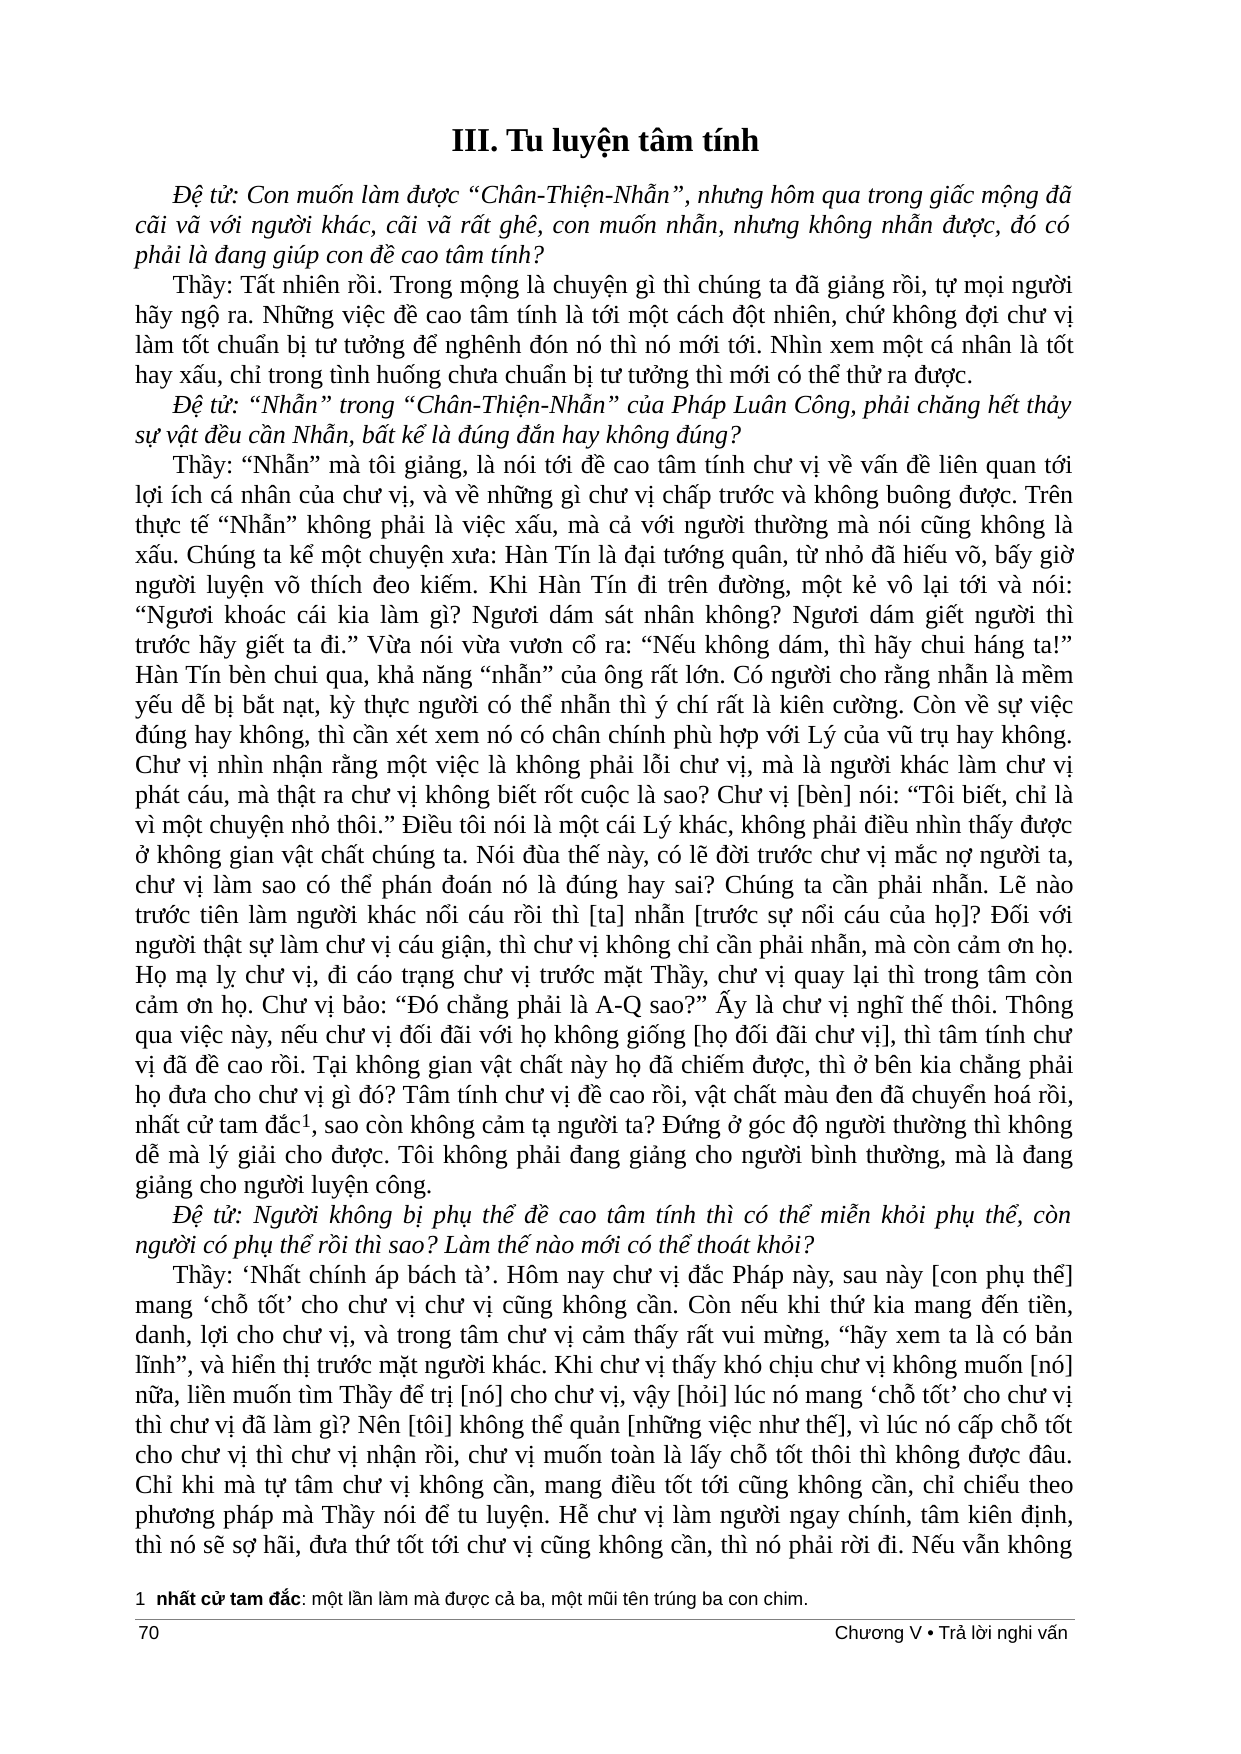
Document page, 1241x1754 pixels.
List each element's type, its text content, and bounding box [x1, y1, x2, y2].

subtitle III. Tu luyện tâm tính [135, 120, 1075, 158]
text Đệ tử: Người không bị phụ thể đề cao tâm tính thì có thể miễn khỏi phụ thể, còn người có phụ thể rồi thì sao? Làm thế nào mới có thể thoát khỏi? [135, 1199, 1075, 1259]
text Đệ tử: “Nhẫn” trong “Chân-Thiện-Nhẫn” của Pháp Luân Công, phải chăng hết thảy sự vật đều cần Nhẫn, bất kể là đúng đắn hay không đúng? [135, 389, 1075, 449]
text Thầy: ‘Nhất chính áp bách tà’. Hôm nay chư vị đắc Pháp này, sau này [con phụ thể] mang ‘chỗ tốt’ cho chư vị chư vị cũng không cần. Còn nếu khi thứ kia mang đến tiền, danh, lợi cho chư vị, và trong tâm chư vị cảm thấy rất vui mừng, “hãy xem ta là có bản lĩnh”, và hiển thị trước mặt người khác. Khi chư vị thấy khó chịu chư vị không muốn [nó] nữa, liền muốn tìm Thầy để trị [nó] cho chư vị, vậy [hỏi] lúc nó mang ‘chỗ tốt’ cho chư vị thì chư vị đã làm gì? Nên [tôi] không thể quản [những việc như thế], vì lúc nó cấp chỗ tốt cho chư vị thì chư vị nhận rồi, chư vị muốn toàn là lấy chỗ tốt thôi thì không được đâu. Chỉ khi mà tự tâm chư vị không cần, mang điều tốt tới cũng không cần, chỉ chiểu theo phương pháp mà Thầy nói để tu luyện. Hễ chư vị làm người ngay chính, tâm kiên định, thì nó sẽ sợ hãi, đưa thứ tốt tới chư vị cũng không cần, thì nó phải rời đi. Nếu vẫn không [135, 1259, 1075, 1559]
text nhất cử tam đắc: một lần làm mà được cả ba, một mũi tên trúng ba con chim. [135, 1589, 1075, 1610]
text Thầy: Tất nhiên rồi. Trong mộng là chuyện gì thì chúng ta đã giảng rồi, tự mọi người hãy ngộ ra. Những việc đề cao tâm tính là tới một cách đột nhiên, chứ không đợi chư vị làm tốt chuẩn bị tư tưởng để nghênh đón nó thì nó mới tới. Nhìn xem một cá nhân là tốt hay xấu, chỉ trong tình huống chưa chuẩn bị tư tưởng thì mới có thể thử ra được. [135, 269, 1075, 389]
text Thầy: “Nhẫn” mà tôi giảng, là nói tới đề cao tâm tính chư vị về vấn đề liên quan tới lợi ích cá nhân của chư vị, và về những gì chư vị chấp trước và không buông được. Trên thực tế “Nhẫn” không phải là việc xấu, mà cả với người thường mà nói cũng không là xấu. Chúng ta kể một chuyện xưa: Hàn Tín là đại tướng quân, từ nhỏ đã hiếu võ, bấy giờ người luyện võ thích đeo kiếm. Khi Hàn Tín đi trên đường, một kẻ vô lại tới và nói: “Ngươi khoác cái kia làm gì? Ngươi dám sát nhân không? Ngươi dám giết người thì trước hãy giết ta đi.” Vừa nói vừa vươn cổ ra: “Nếu không dám, thì hãy chui háng ta!” Hàn Tín bèn chui qua, khả năng “nhẫn” của ông rất lớn. Có người cho rằng nhẫn là mềm yếu dễ bị bắt nạt, kỳ thực người có thể nhẫn thì ý chí rất là kiên cường. Còn về sự việc đúng hay không, thì cần xét xem nó có chân chính phù hợp với Lý của vũ trụ hay không. Chư vị nhìn nhận rằng một việc là không phải lỗi chư vị, mà là người khác làm chư vị phát cáu, mà thật ra chư vị không biết rốt cuộc là sao? Chư vị [bèn] nói: “Tôi biết, chỉ là vì một chuyện nhỏ thôi.” Điều tôi nói là một cái Lý khác, không phải điều nhìn thấy được ở không gian vật chất chúng ta. Nói đùa thế này, có lẽ đời trước chư vị mắc nợ người ta, chư vị làm sao có thể phán đoán nó là đúng hay sai? Chúng ta cần phải nhẫn. Lẽ nào trước tiên làm người khác nổi cáu rồi thì [ta] nhẫn [trước sự nổi cáu của họ]? Đối với người thật sự làm chư vị cáu giận, thì chư vị không chỉ cần phải nhẫn, mà còn cảm ơn họ. Họ mạ lỵ chư vị, đi cáo trạng chư vị trước mặt Thầy, chư vị quay lại thì trong tâm còn cảm ơn họ. Chư vị bảo: “Đó chẳng phải là A-Q sao?” Ấy là chư vị nghĩ thế thôi. Thông qua việc này, nếu chư vị đối đãi với họ không giống [họ đối đãi chư vị], thì tâm tính chư vị đã đề cao rồi. Tại không gian vật chất này họ đã chiếm được, thì ở bên kia chẳng phải họ đưa cho chư vị gì đó? Tâm tính chư vị đề cao rồi, vật chất màu đen đã chuyển hoá rồi, nhất cử tam đắc, sao còn không cảm tạ người ta? Đứng ở góc độ người thường thì không dễ mà lý giải cho được. Tôi không phải đang giảng cho người bình thường, mà là đang giảng cho người luyện công. [135, 449, 1075, 1199]
text Đệ tử: Con muốn làm được “Chân-Thiện-Nhẫn”, nhưng hôm qua trong giấc mộng đã cãi vã với người khác, cãi vã rất ghê, con muốn nhẫn, nhưng không nhẫn được, đó có phải là đang giúp con đề cao tâm tính? [135, 179, 1075, 269]
